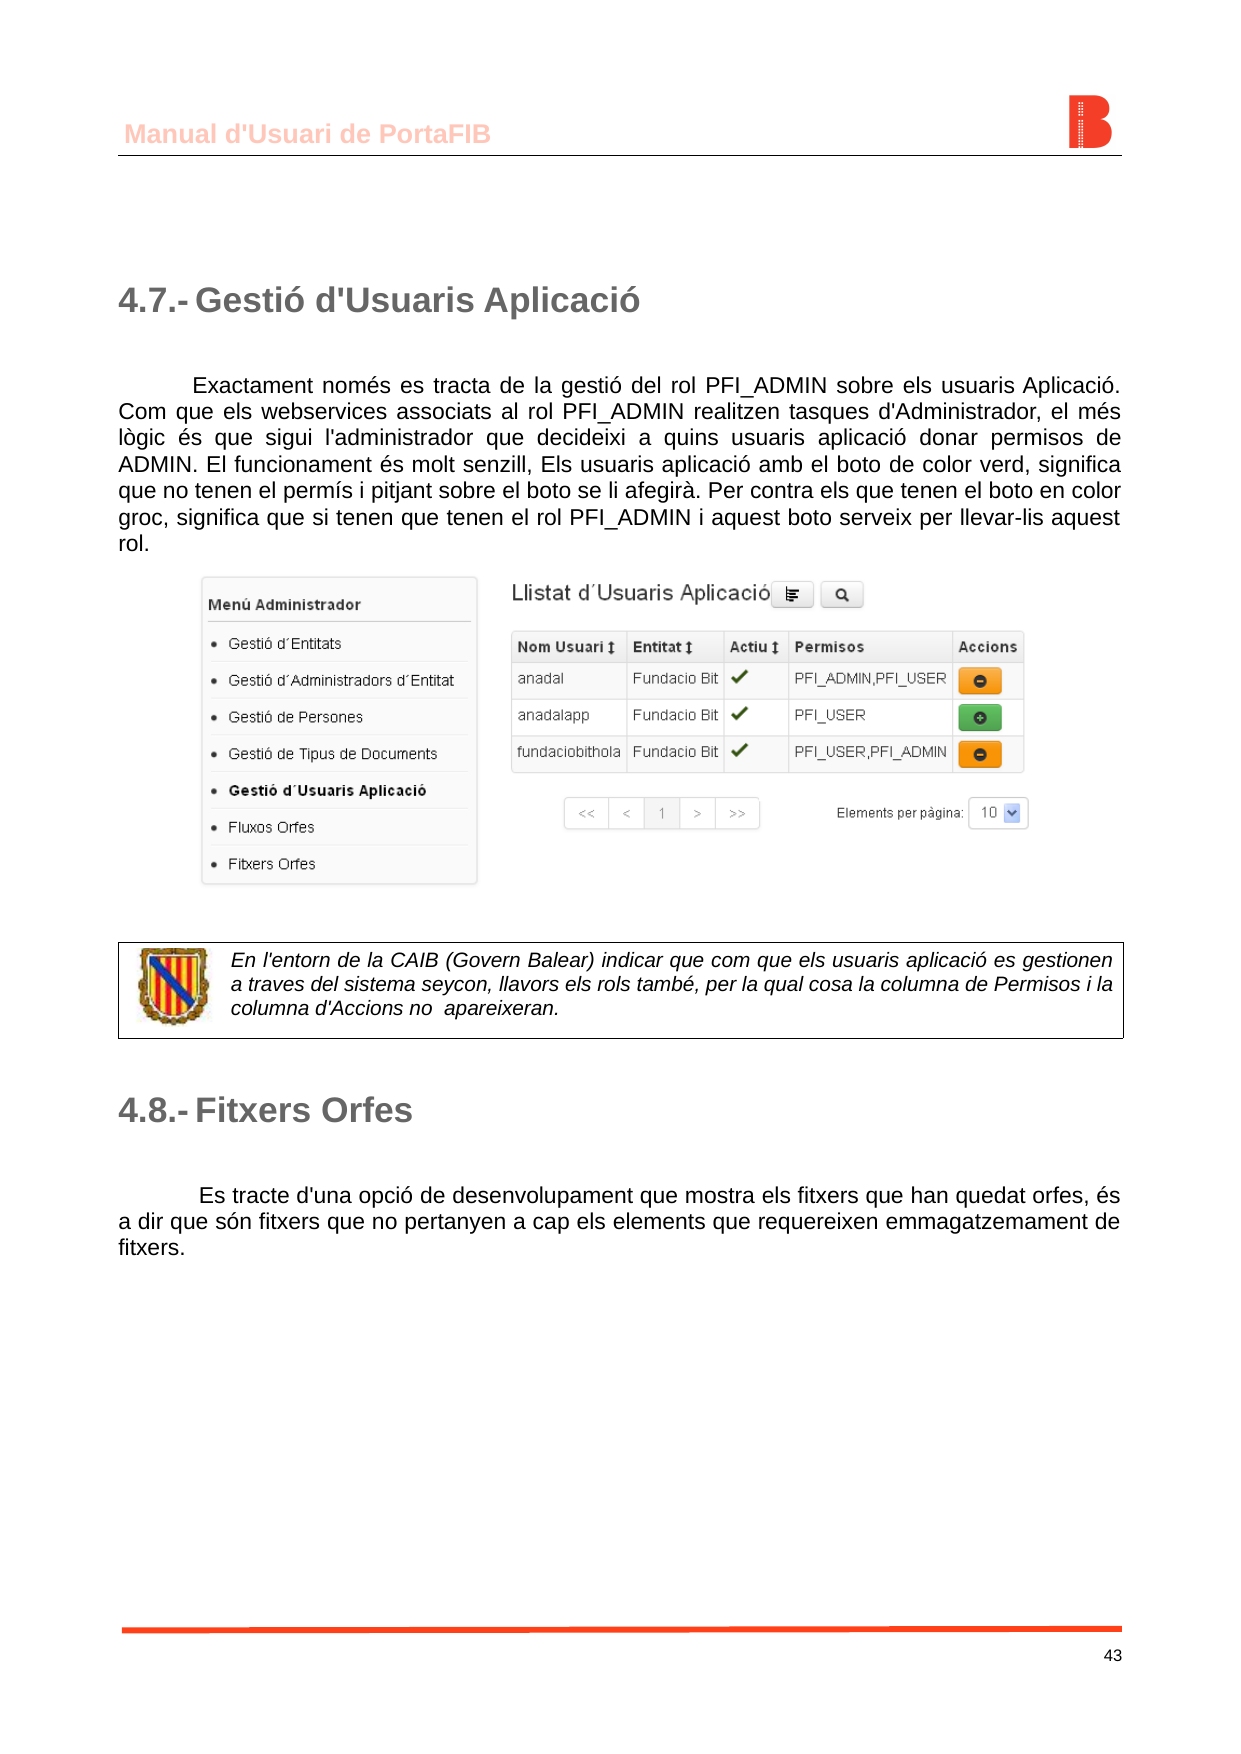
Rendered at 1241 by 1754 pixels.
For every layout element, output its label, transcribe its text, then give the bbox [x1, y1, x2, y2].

subtitle Gestió d'Usuaris Aplicació [118, 279, 1122, 320]
picture [195, 568, 1046, 891]
subtitle Fitxers Orfes [118, 1089, 1122, 1130]
text Exactament només es tracta de la gestió del rol PFI_ADMIN sobre els usuaris Aplicació. Com que els webservices associats al rol PFI_ADMIN realitzen tasques d'Administrador, el més lògic és que sigui l'administrador que decideixi a quins usuaris aplicació donar permisos de ADMIN. El funcionament és molt senzill, Els usuaris aplicació amb el boto de color verd, significa que no tenen el permís i pitjant sobre el boto se li afegirà. Per contra els que tenen el boto en color groc, significa que si tenen que tenen el rol PFI_ADMIN i aquest boto serveix per llevar-lis aquest rol. [118, 372, 1122, 556]
table_header En l'entorn de la CAIB (Govern Balear) indicar que com que els usuaris aplicació es gestionen a traves del sistema seycon, llavors els rols també, per la qual cosa la columna de Permisos i la columna d'Accions no apareixeran. [225, 943, 1123, 1038]
text Es tracte d'una opció de desenvolupament que mostra els fitxers que han quedat orfes, és a dir que són fitxers que no pertanyen a cap els elements que requereixen emmagatzemament de fitxers. [118, 1182, 1122, 1261]
picture [1063, 94, 1117, 150]
picture [134, 948, 214, 1027]
table_header [119, 943, 225, 1038]
